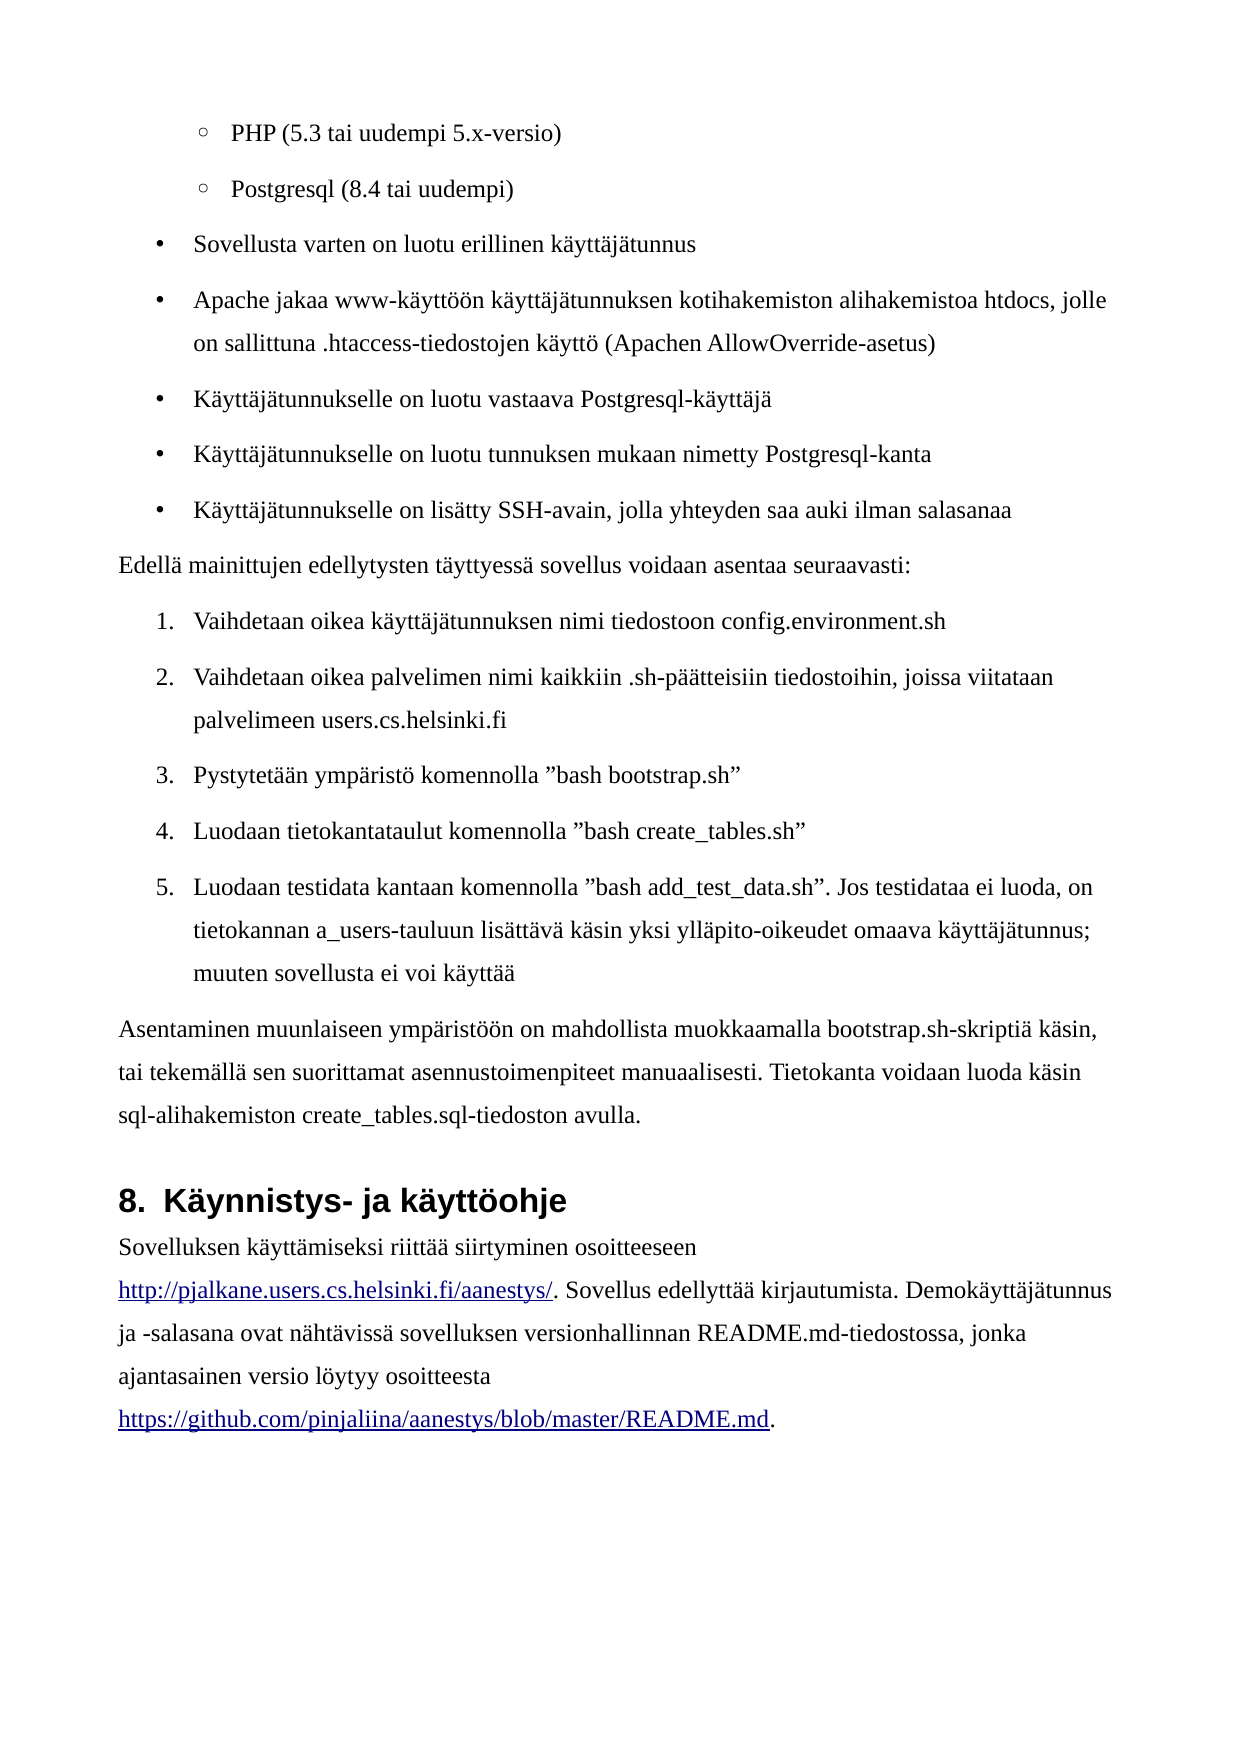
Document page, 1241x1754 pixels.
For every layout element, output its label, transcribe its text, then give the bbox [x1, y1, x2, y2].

text Asentaminen muunlaiseen ympäristöön on mahdollista muokkaamalla bootstrap.sh-skriptiä käsin, tai tekemällä sen suorittamat asennustoimenpiteet manuaalisesti. Tietokanta voidaan luoda käsin sql-alihakemiston create_tables.sql-tiedoston avulla. [118, 1014, 1122, 1129]
list Vaihdetaan oikea käyttäjätunnuksen nimi tiedostoon config.environment.sh [156, 606, 1122, 635]
list Pystytetään ympäristö komennolla ”bash bootstrap.sh” [156, 761, 1122, 789]
list Käyttäjätunnukselle on luotu vastaava Postgresql-käyttäjä [156, 384, 1122, 412]
list Vaihdetaan oikea palvelimen nimi kaikkiin .sh-päätteisiin tiedostoihin, joissa viitataan palvelimeen users.cs.helsinki.fi [156, 662, 1122, 734]
text Edellä mainittujen edellytysten täyttyessä sovellus voidaan asentaa seuraavasti: [118, 551, 1122, 579]
list Luodaan testidata kantaan komennolla ”bash add_test_data.sh”. Jos testidataa ei luoda, on tietokannan a_users-tauluun lisättävä käsin yksi ylläpito-oikeudet omaava käyttäjätunnus; muuten sovellusta ei voi käyttää [156, 872, 1122, 987]
subtitle Käynnistys- ja käyttöohje [118, 1181, 1122, 1219]
list Käyttäjätunnukselle on lisätty SSH-avain, jolla yhteyden saa auki ilman salasanaa [156, 495, 1122, 524]
list Käyttäjätunnukselle on luotu tunnuksen mukaan nimetty Postgresql-kanta [156, 439, 1122, 468]
list PHP (5.3 tai uudempi 5.x-versio) [193, 118, 1122, 147]
text Sovelluksen käyttämiseksi riittää siirtyminen osoitteeseen http://pjalkane.users.cs.helsinki.fi/aanestys/. Sovellus edellyttää kirjautumista. Demokäyttäjätunnus ja -salasana ovat nähtävissä sovelluksen versionhallinnan README.md-tiedostossa, jonka ajantasainen versio löytyy osoitteesta https://github.com/pinjaliina/aanestys/blob/master/README.md. [118, 1232, 1122, 1433]
list Luodaan tietokantataulut komennolla ”bash create_tables.sh” [156, 816, 1122, 845]
list Sovellusta varten on luotu erillinen käyttäjätunnus [156, 229, 1122, 258]
list Apache jakaa www-käyttöön käyttäjätunnuksen kotihakemiston alihakemistoa htdocs, jolle on sallittuna .htaccess-tiedostojen käyttö (Apachen AllowOverride-asetus) [156, 285, 1122, 357]
list Postgresql (8.4 tai uudempi) [193, 174, 1122, 202]
